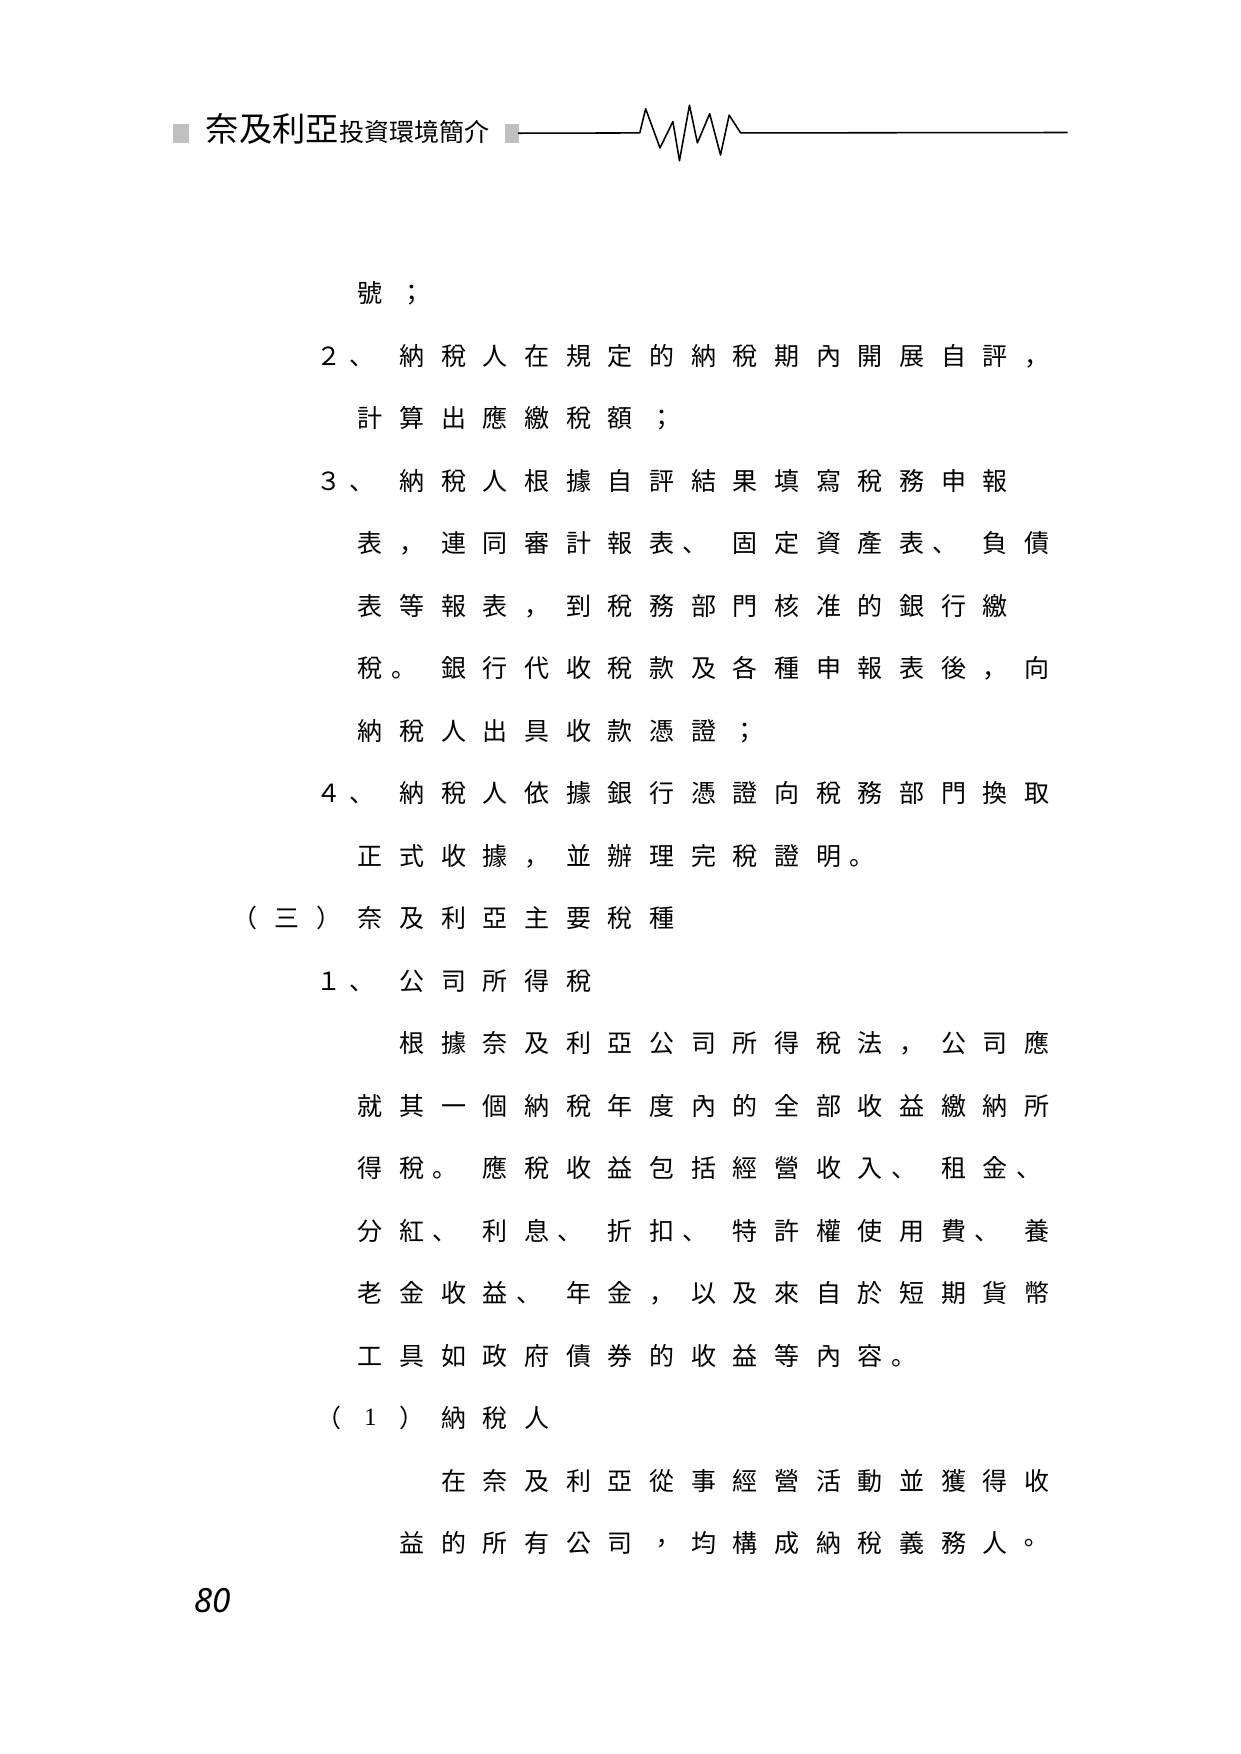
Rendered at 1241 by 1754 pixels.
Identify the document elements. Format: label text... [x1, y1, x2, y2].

text １、公司所得稅 [281, 938, 1058, 1000]
text 號； [281, 250, 1058, 313]
text 在奈及利亞從事經營活動並獲得收益的所有公司，均構成納稅義務人。 [367, 1438, 1058, 1563]
text 根據奈及利亞公司所得稅法，公司應就其一個納稅年度內的全部收益繳納所得稅。應稅收益包括經營收入、租金、分紅、利息、折扣、特許權使用費、養老金收益、年金，以及來自於短期貨幣工具如政府債券的收益等內容。 [330, 1000, 1058, 1375]
text ４、納稅人依據銀行憑證向稅務部門換取正式收據，並辦理完稅證明。 [281, 750, 1058, 875]
text （1）納稅人 [306, 1375, 1058, 1438]
text ３、納稅人根據自評結果填寫稅務申報表，連同審計報表、固定資產表、負債表等報表，到稅務部門核准的銀行繳稅。銀行代收稅款及各種申報表後，向納稅人出具收款憑證； [281, 438, 1058, 750]
text （三）奈及利亞主要稅種 [207, 875, 1058, 938]
text ２、納稅人在規定的納稅期內開展自評，計算出應繳稅額； [281, 313, 1058, 438]
